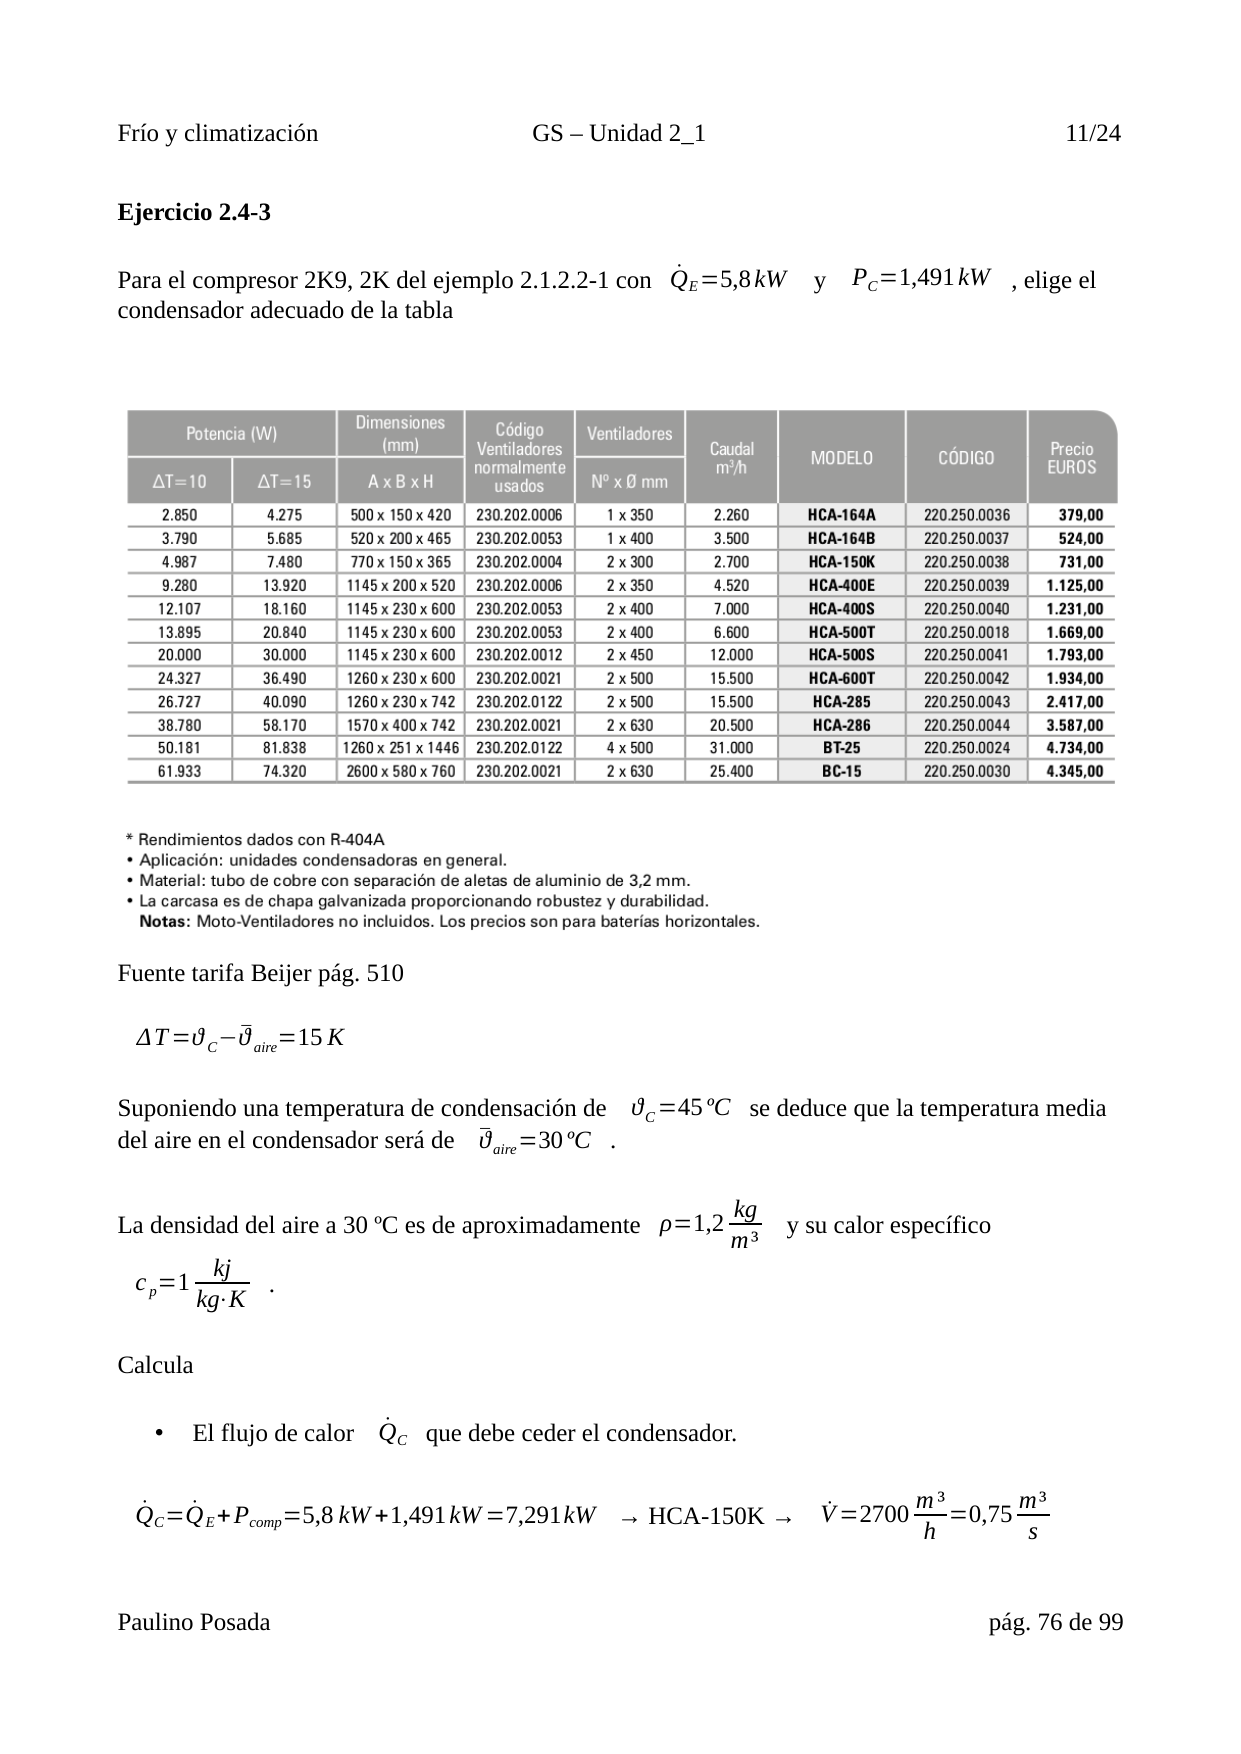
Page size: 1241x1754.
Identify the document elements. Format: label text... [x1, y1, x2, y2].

picture [118, 402, 1123, 935]
text Fuente tarifa Beijer pág. 510 [117, 958, 1123, 987]
text Ejercicio 2.4-3 [117, 197, 1123, 226]
list El flujo de calor que debe ceder el condensador. [155, 1417, 1123, 1449]
text Calcula [117, 1351, 1123, 1379]
text La densidad del aire a 30 ºC es de aproximadamente y su calor específico . [117, 1195, 1123, 1313]
text Suponiendo una temperatura de condensación de se deduce que la temperatura media del aire en el condensador será de . [117, 1093, 1123, 1158]
text → HCA-150K → [117, 1486, 1123, 1545]
text Para el compresor 2K9, 2K del ejemplo 2.1.2.2-1 con y , elige el condensador adecuado de la tabla [117, 263, 1123, 324]
